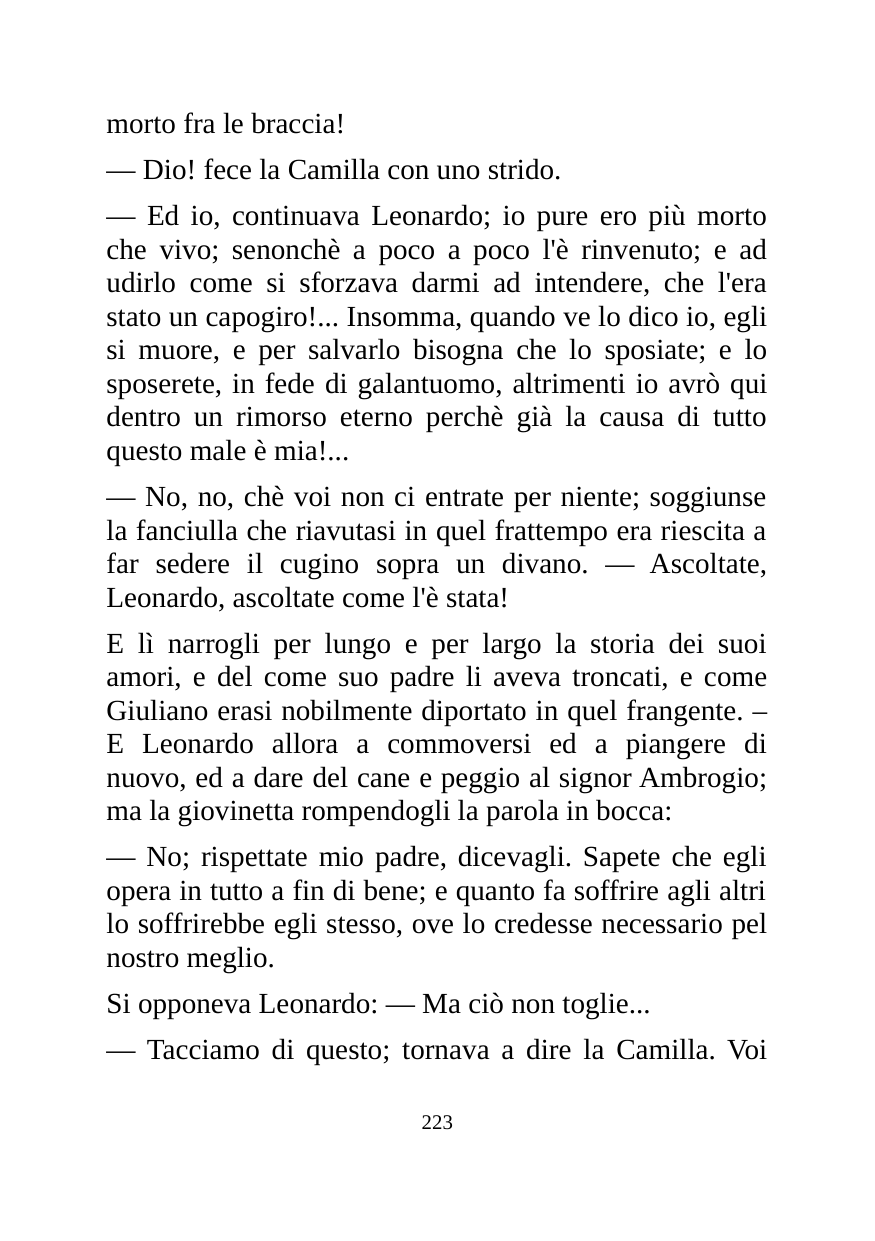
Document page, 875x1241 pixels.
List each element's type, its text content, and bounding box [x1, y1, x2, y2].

text — Dio! fece la Camilla con uno strido. [106, 152, 768, 186]
text — No, no, chè voi non ci entrate per niente; soggiunse la fanciulla che riavutasi in quel frattempo era riescita a far sedere il cugino sopra un divano. — Ascoltate, Leonardo, ascoltate come l'è stata! [106, 479, 768, 613]
text — Tacciamo di questo; tornava a dire la Camilla. Voi [106, 1032, 768, 1066]
text Si opponeva Leonardo: — Ma ciò non toglie... [106, 986, 768, 1020]
text — No; rispettate mio padre, dicevagli. Sapete che egli opera in tutto a fin di bene; e quanto fa soffrire agli altri lo soffrirebbe egli stesso, ove lo credesse necessario pel nostro meglio. [106, 839, 768, 974]
text E lì narrogli per lungo e per largo la storia dei suoi amori, e del come suo padre li aveva troncati, e come Giuliano erasi nobilmente diportato in quel frangente. – E Leonardo allora a commoversi ed a piangere di nuovo, ed a dare del cane e peggio al signor Ambrogio; ma la giovinetta rompendogli la parola in bocca: [106, 626, 768, 827]
text morto fra le braccia! [106, 106, 768, 140]
text — Ed io, continuava Leonardo; io pure ero più morto che vivo; senonchè a poco a poco l'è rinvenuto; e ad udirlo come si sforzava darmi ad intendere, che l'era stato un capogiro!... Insomma, quando ve lo dico io, egli si muore, e per salvarlo bisogna che lo sposiate; e lo sposerete, in fede di galantuomo, altrimenti io avrò qui dentro un rimorso eterno perchè già la causa di tutto questo male è mia!... [106, 198, 768, 467]
